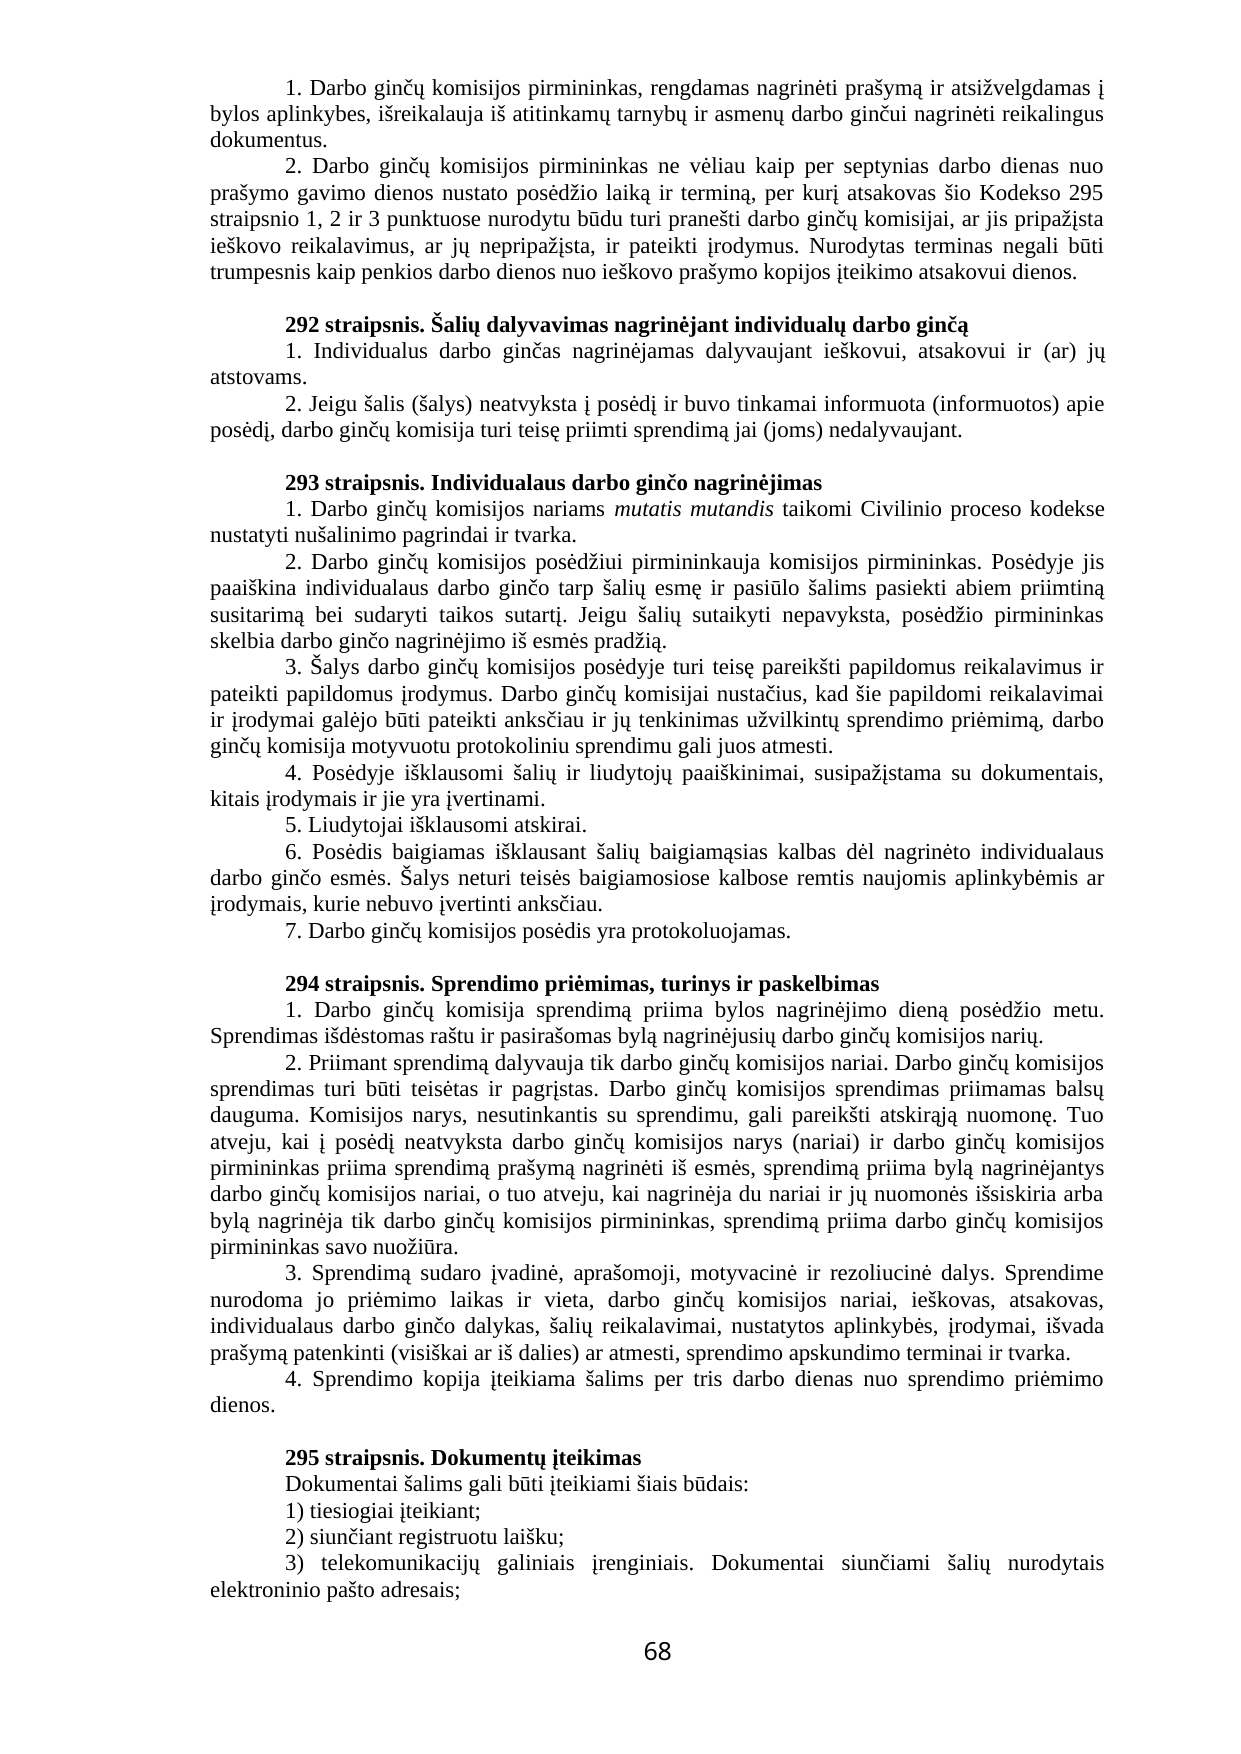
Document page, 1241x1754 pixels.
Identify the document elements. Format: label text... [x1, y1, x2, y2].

text 2. Jeigu šalis (šalys) neatvyksta į posėdį ir buvo tinkamai informuota (informuotos) apie posėdį, darbo ginčų komisija turi teisę priimti sprendimą jai (joms) nedalyvaujant. [210, 390, 1106, 442]
text 7. Darbo ginčų komisijos posėdis yra protokoluojamas. [210, 917, 1106, 943]
text 1. Darbo ginčų komisija sprendimą priima bylos nagrinėjimo dieną posėdžio metu. Sprendimas išdėstomas raštu ir pasirašomas bylą nagrinėjusių darbo ginčų komisijos narių. [210, 996, 1106, 1049]
text 3) telekomunikacijų galiniais įrenginiais. Dokumentai siunčiami šalių nurodytais elektroninio pašto adresais; [210, 1549, 1106, 1602]
text 5. Liudytojai išklausomi atskirai. [210, 811, 1106, 838]
text 1) tiesiogiai įteikiant; [210, 1497, 1106, 1523]
text 293 straipsnis. Individualaus darbo ginčo nagrinėjimas [210, 469, 1106, 495]
text 295 straipsnis. Dokumentų įteikimas [210, 1444, 1106, 1470]
text 292 straipsnis. Šalių dalyvavimas nagrinėjant individualų darbo ginčą [210, 311, 1106, 337]
text Dokumentai šalims gali būti įteikiami šiais būdais: [210, 1470, 1106, 1497]
text 294 straipsnis. Sprendimo priėmimas, turinys ir paskelbimas [210, 969, 1106, 996]
text 1. Darbo ginčų komisijos pirmininkas, rengdamas nagrinėti prašymą ir atsižvelgdamas į bylos aplinkybes, išreikalauja iš atitinkamų tarnybų ir asmenų darbo ginčui nagrinėti reikalingus dokumentus. [210, 73, 1106, 153]
text 1. Darbo ginčų komisijos nariams mutatis mutandis taikomi Civilinio proceso kodekse nustatyti nušalinimo pagrindai ir tvarka. [210, 495, 1106, 548]
text 1. Individualus darbo ginčas nagrinėjamas dalyvaujant ieškovui, atsakovui ir (ar) jų atstovams. [210, 337, 1106, 390]
text 4. Sprendimo kopija įteikiama šalims per tris darbo dienas nuo sprendimo priėmimo dienos. [210, 1365, 1106, 1418]
text 2. Priimant sprendimą dalyvauja tik darbo ginčų komisijos nariai. Darbo ginčų komisijos sprendimas turi būti teisėtas ir pagrįstas. Darbo ginčų komisijos sprendimas priimamas balsų dauguma. Komisijos narys, nesutinkantis su sprendimu, gali pareikšti atskirąją nuomonę. Tuo atveju, kai į posėdį neatvyksta darbo ginčų komisijos narys (nariai) ir darbo ginčų komisijos pirmininkas priima sprendimą prašymą nagrinėti iš esmės, sprendimą priima bylą nagrinėjantys darbo ginčų komisijos nariai, o tuo atveju, kai nagrinėja du nariai ir jų nuomonės išsiskiria arba bylą nagrinėja tik darbo ginčų komisijos pirmininkas, sprendimą priima darbo ginčų komisijos pirmininkas savo nuožiūra. [210, 1049, 1106, 1259]
text 3. Sprendimą sudaro įvadinė, aprašomoji, motyvacinė ir rezoliucinė dalys. Sprendime nurodoma jo priėmimo laikas ir vieta, darbo ginčų komisijos nariai, ieškovas, atsakovas, individualaus darbo ginčo dalykas, šalių reikalavimai, nustatytos aplinkybės, įrodymai, išvada prašymą patenkinti (visiškai ar iš dalies) ar atmesti, sprendimo apskundimo terminai ir tvarka. [210, 1259, 1106, 1365]
text 2) siunčiant registruotu laišku; [210, 1523, 1106, 1549]
text 2. Darbo ginčų komisijos pirmininkas ne vėliau kaip per septynias darbo dienas nuo prašymo gavimo dienos nustato posėdžio laiką ir terminą, per kurį atsakovas šio Kodekso 295 straipsnio 1, 2 ir 3 punktuose nurodytu būdu turi pranešti darbo ginčų komisijai, ar jis pripažįsta ieškovo reikalavimus, ar jų nepripažįsta, ir pateikti įrodymus. Nurodytas terminas negali būti trumpesnis kaip penkios darbo dienos nuo ieškovo prašymo kopijos įteikimo atsakovui dienos. [210, 153, 1106, 284]
text 6. Posėdis baigiamas išklausant šalių baigiamąsias kalbas dėl nagrinėto individualaus darbo ginčo esmės. Šalys neturi teisės baigiamosiose kalbose remtis naujomis aplinkybėmis ar įrodymais, kurie nebuvo įvertinti anksčiau. [210, 838, 1106, 917]
text 3. Šalys darbo ginčų komisijos posėdyje turi teisę pareikšti papildomus reikalavimus ir pateikti papildomus įrodymus. Darbo ginčų komisijai nustačius, kad šie papildomi reikalavimai ir įrodymai galėjo būti pateikti anksčiau ir jų tenkinimas užvilkintų sprendimo priėmimą, darbo ginčų komisija motyvuotu protokoliniu sprendimu gali juos atmesti. [210, 653, 1106, 759]
text 4. Posėdyje išklausomi šalių ir liudytojų paaiškinimai, susipažįstama su dokumentais, kitais įrodymais ir jie yra įvertinami. [210, 759, 1106, 811]
text 2. Darbo ginčų komisijos posėdžiui pirmininkauja komisijos pirmininkas. Posėdyje jis paaiškina individualaus darbo ginčo tarp šalių esmę ir pasiūlo šalims pasiekti abiem priimtiną susitarimą bei sudaryti taikos sutartį. Jeigu šalių sutaikyti nepavyksta, posėdžio pirmininkas skelbia darbo ginčo nagrinėjimo iš esmės pradžią. [210, 548, 1106, 653]
